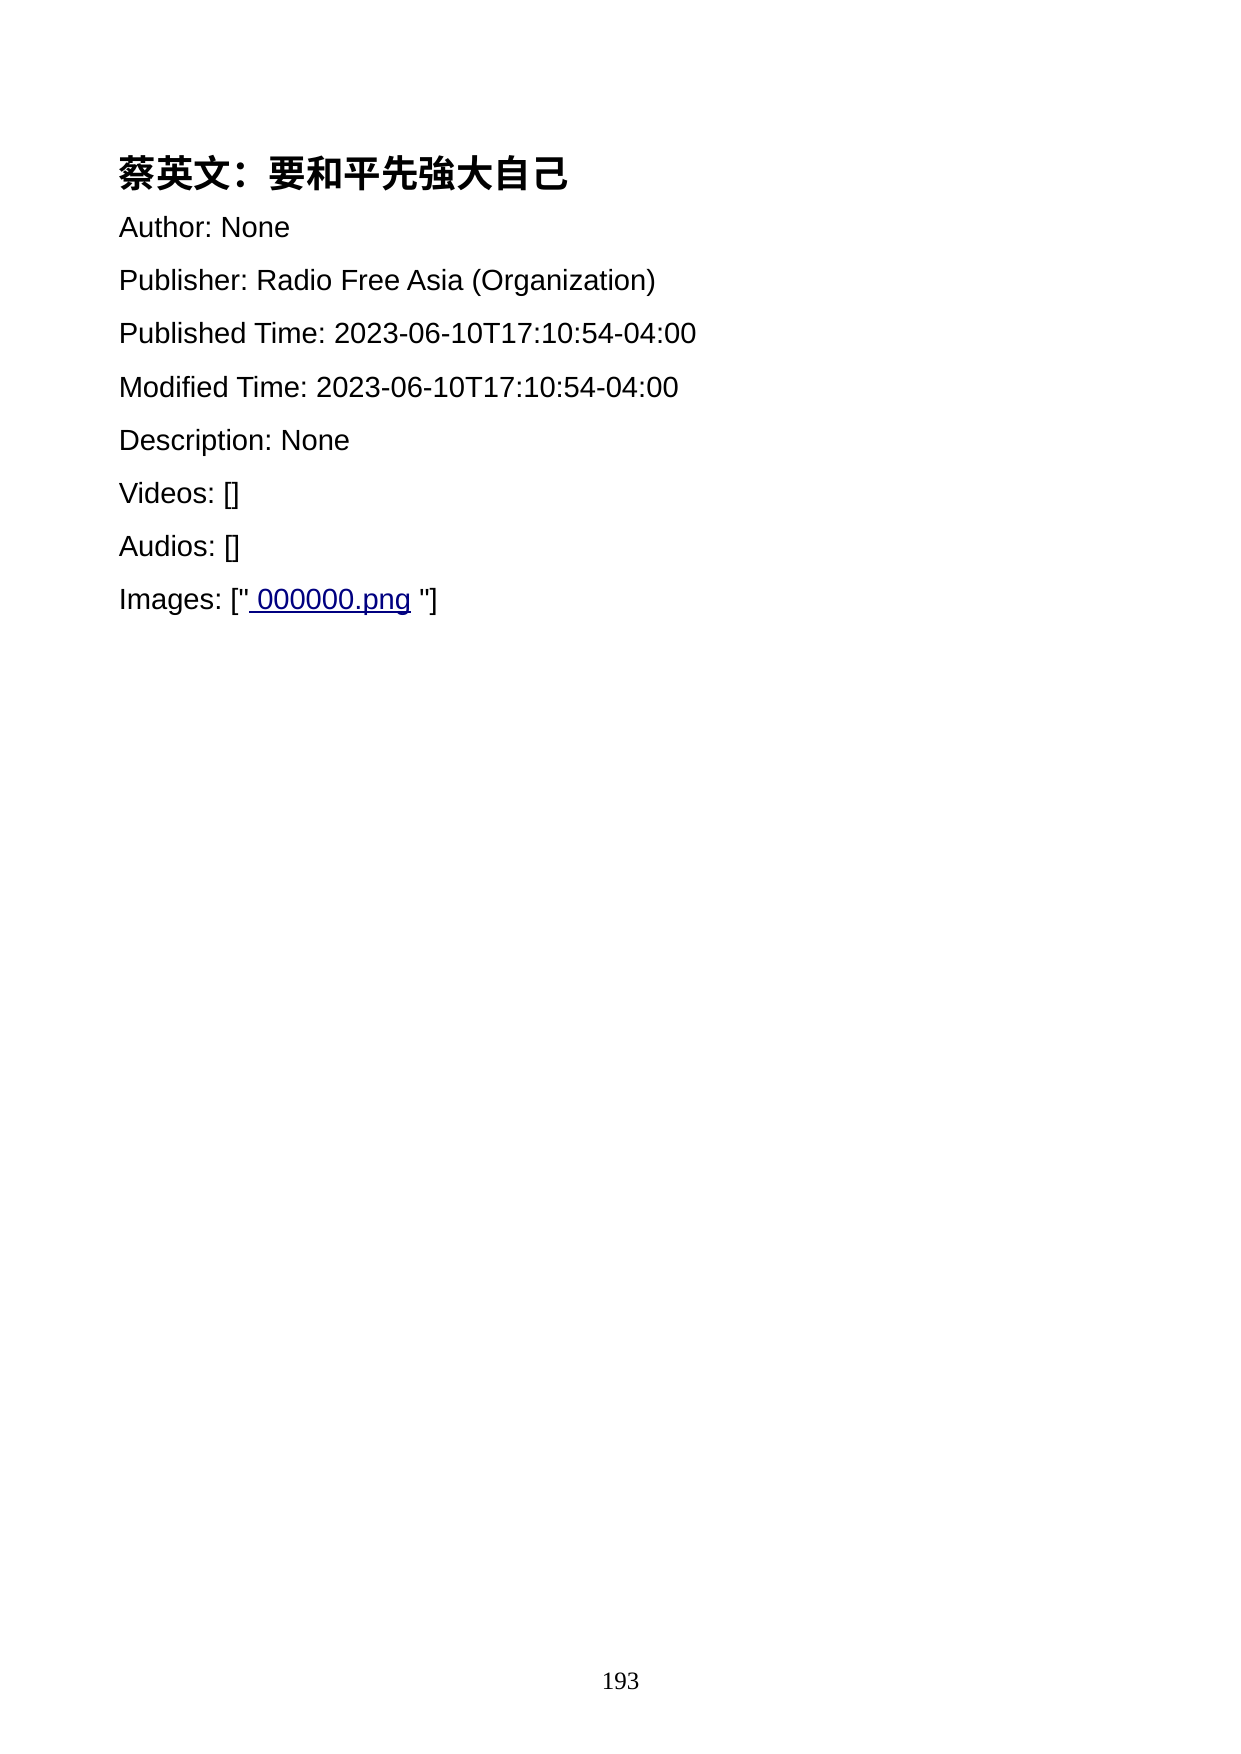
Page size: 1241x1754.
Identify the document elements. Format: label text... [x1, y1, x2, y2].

text Publisher: Radio Free Asia (Organization) [118, 263, 1122, 297]
subtitle 蔡英文：要和平先強大自己 [118, 143, 1122, 198]
text Audios: [] [118, 529, 1122, 563]
text Videos: [] [118, 476, 1122, 509]
text Description: None [118, 423, 1122, 456]
text Images: [" 000000.png "] [118, 582, 1122, 616]
text Author: None [118, 210, 1122, 244]
text Published Time: 2023-06-10T17:10:54-04:00 [118, 317, 1122, 350]
text Modified Time: 2023-06-10T17:10:54-04:00 [118, 370, 1122, 403]
